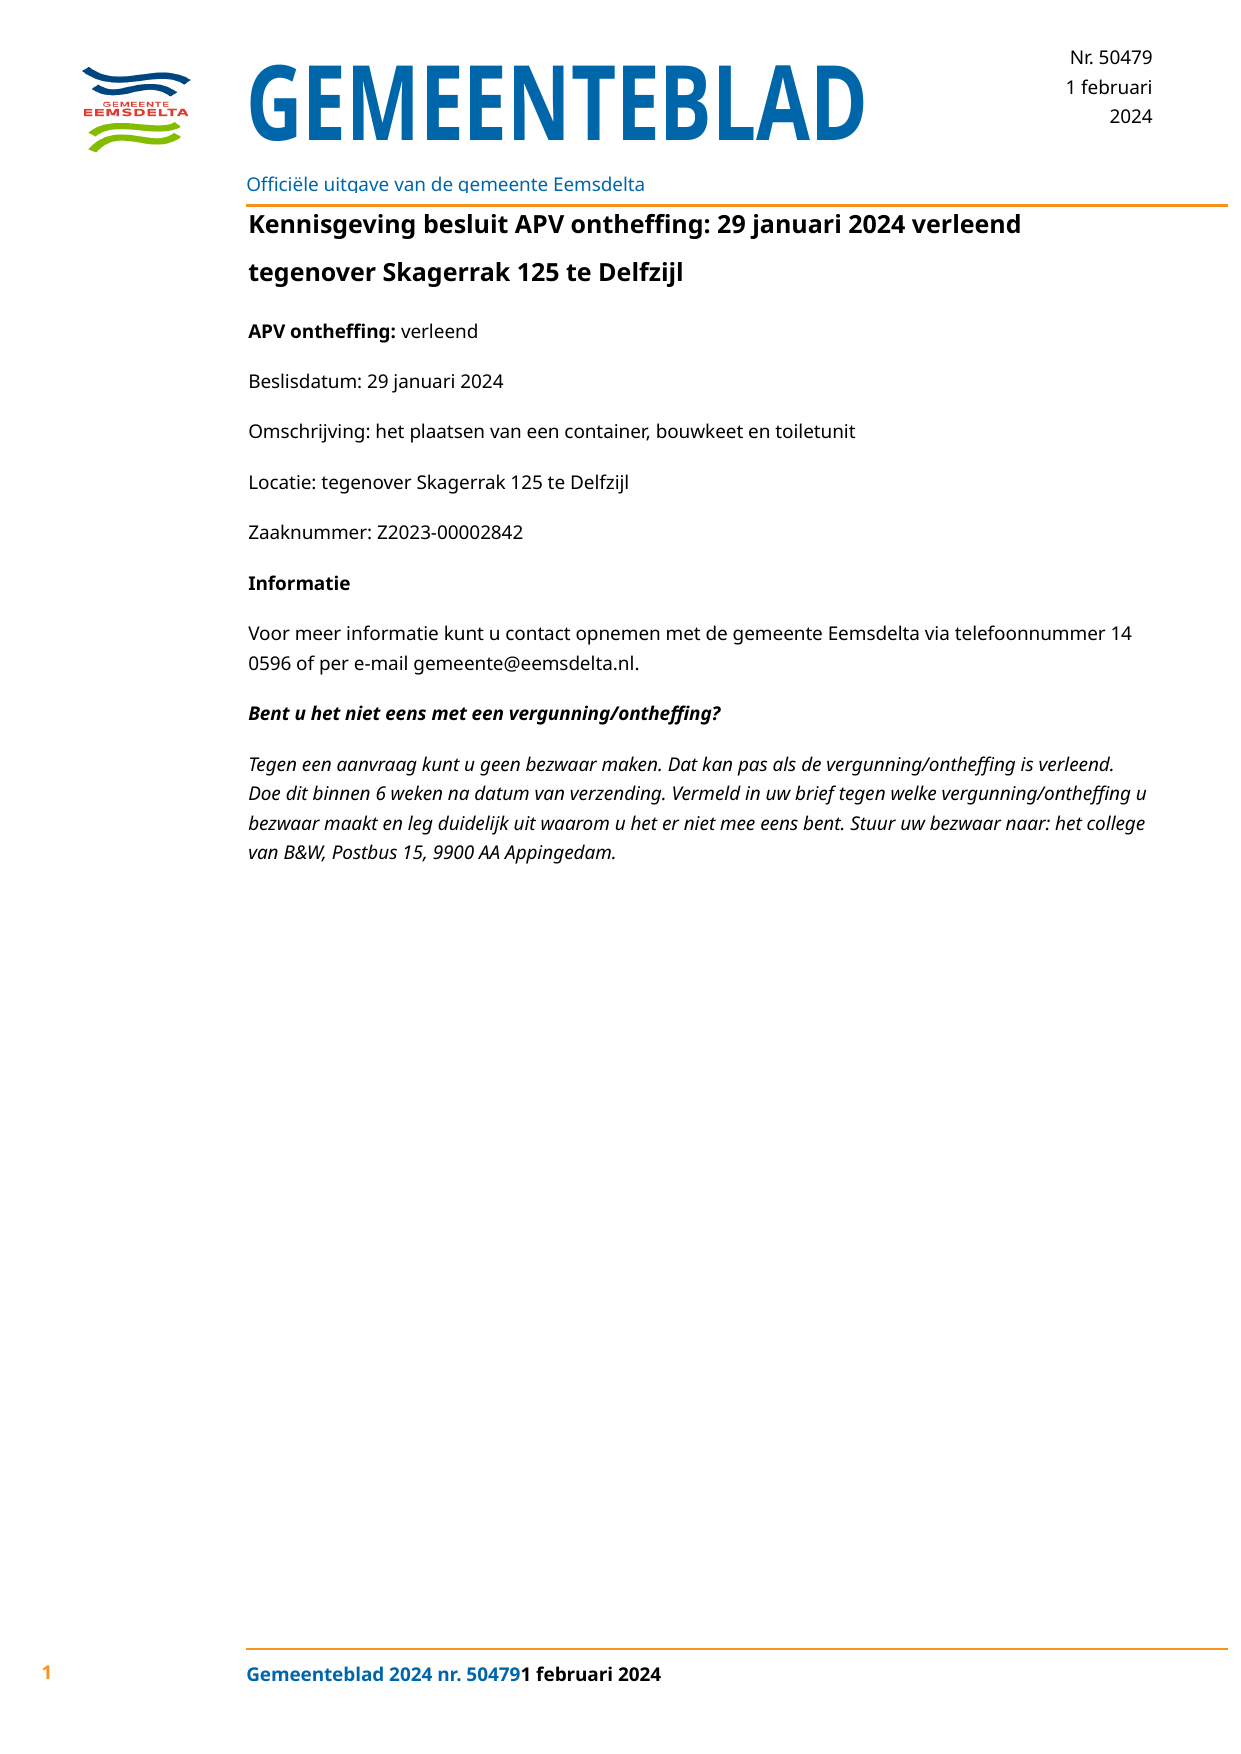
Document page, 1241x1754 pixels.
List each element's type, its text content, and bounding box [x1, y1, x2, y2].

text Informatie [248, 570, 1152, 596]
text Locatie: tegenover Skagerrak 125 te Delfzijl [248, 469, 1152, 495]
text Omschrijving: het plaatsen van een container, bouwkeet en toiletunit [248, 419, 1152, 444]
text APV ontheffing: verleend [248, 318, 1152, 344]
text Kennisgeving besluit APV ontheffing: 29 januari 2024 verleend tegenover Skagerrak 125 te Delfzijl [248, 207, 1152, 288]
text Tegen een aanvraag kunt u geen bezwaar maken. Dat kan pas als de vergunning/ontheffing is verleend. Doe dit binnen 6 weken na datum van verzending. Vermeld in uw brief tegen welke vergunning/ontheffing u bezwaar maakt en leg duidelijk uit waarom u het er niet mee eens bent. Stuur uw bezwaar naar: het college van B&W, Postbus 15, 9900 AA Appingedam. [248, 751, 1152, 865]
text Bent u het niet eens met een vergunning/ontheffing? [248, 700, 1152, 726]
picture [41, 47, 231, 172]
text Beslisdatum: 29 januari 2024 [248, 368, 1152, 394]
text Zaaknummer: Z2023-00002842 [248, 519, 1152, 545]
text Voor meer informatie kunt u contact opnemen met de gemeente Eemsdelta via telefoonnummer 14 0596 of per e-mail gemeente@eemsdelta.nl. [248, 620, 1152, 676]
